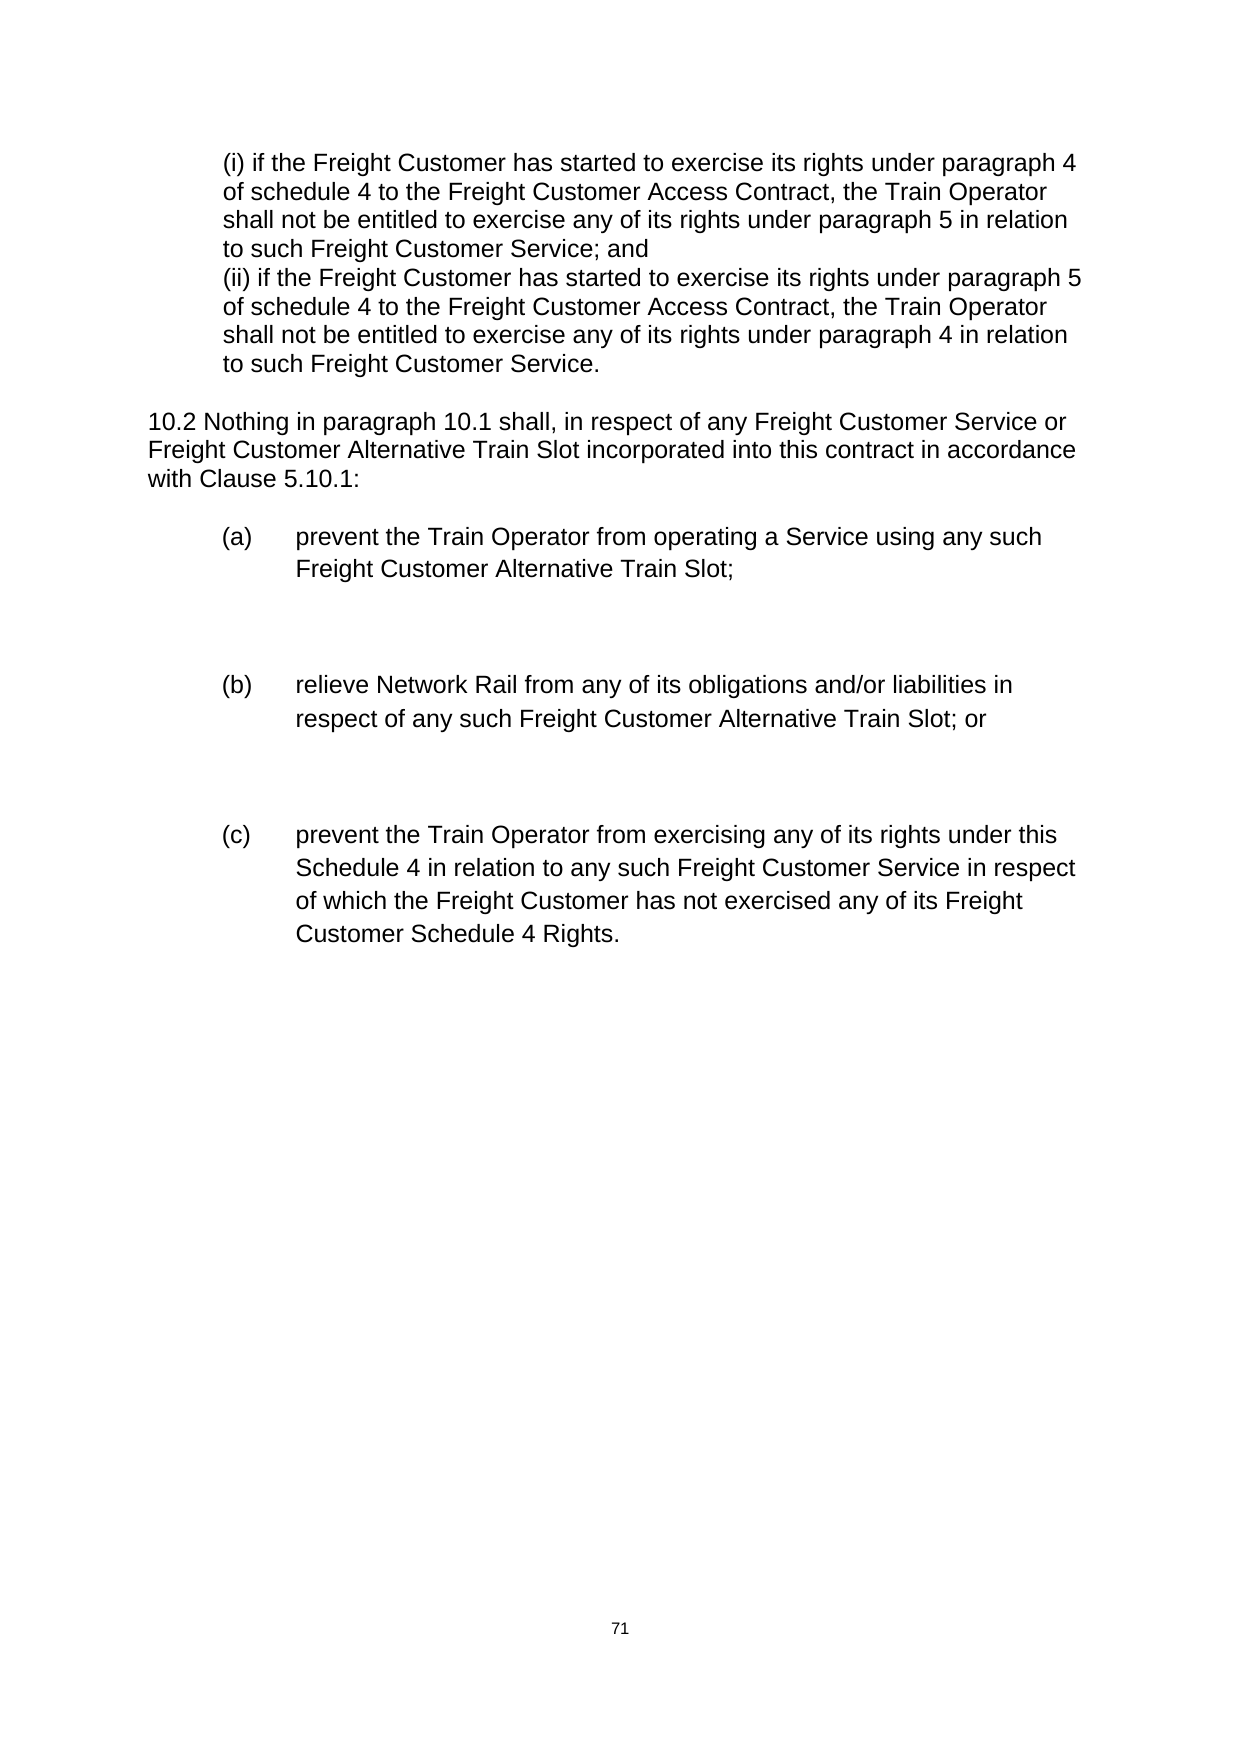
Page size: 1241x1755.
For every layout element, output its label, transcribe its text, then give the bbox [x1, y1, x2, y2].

list (a) prevent the Train Operator from operating a Service using any such Freight Customer Alternative Train Slot; [222, 521, 1093, 583]
list (b) relieve Network Rail from any of its obligations and/or liabilities in respect of any such Freight Customer Alternative Train Slot; or [222, 671, 1093, 732]
list (c) prevent the Train Operator from exercising any of its rights under this Schedule 4 in relation to any such Freight Customer Service in respect of which the Freight Customer has not exercised any of its Freight Customer Schedule 4 Rights. [222, 819, 1093, 947]
list 10.2 Nothing in paragraph 10.1 shall, in respect of any Freight Customer Service or Freight Customer Alternative Train Slot incorporated into this contract in accordance with Clause 5.10.1: [148, 406, 1093, 493]
list (ii) if the Freight Customer has started to exercise its rights under paragraph 5 of schedule 4 to the Freight Customer Access Contract, the Train Operator shall not be entitled to exercise any of its rights under paragraph 4 in relation to such Freight Customer Service. [223, 263, 1093, 378]
list (i) if the Freight Customer has started to exercise its rights under paragraph 4 of schedule 4 to the Freight Customer Access Contract, the Train Operator shall not be entitled to exercise any of its rights under paragraph 5 in relation to such Freight Customer Service; and [223, 148, 1093, 263]
